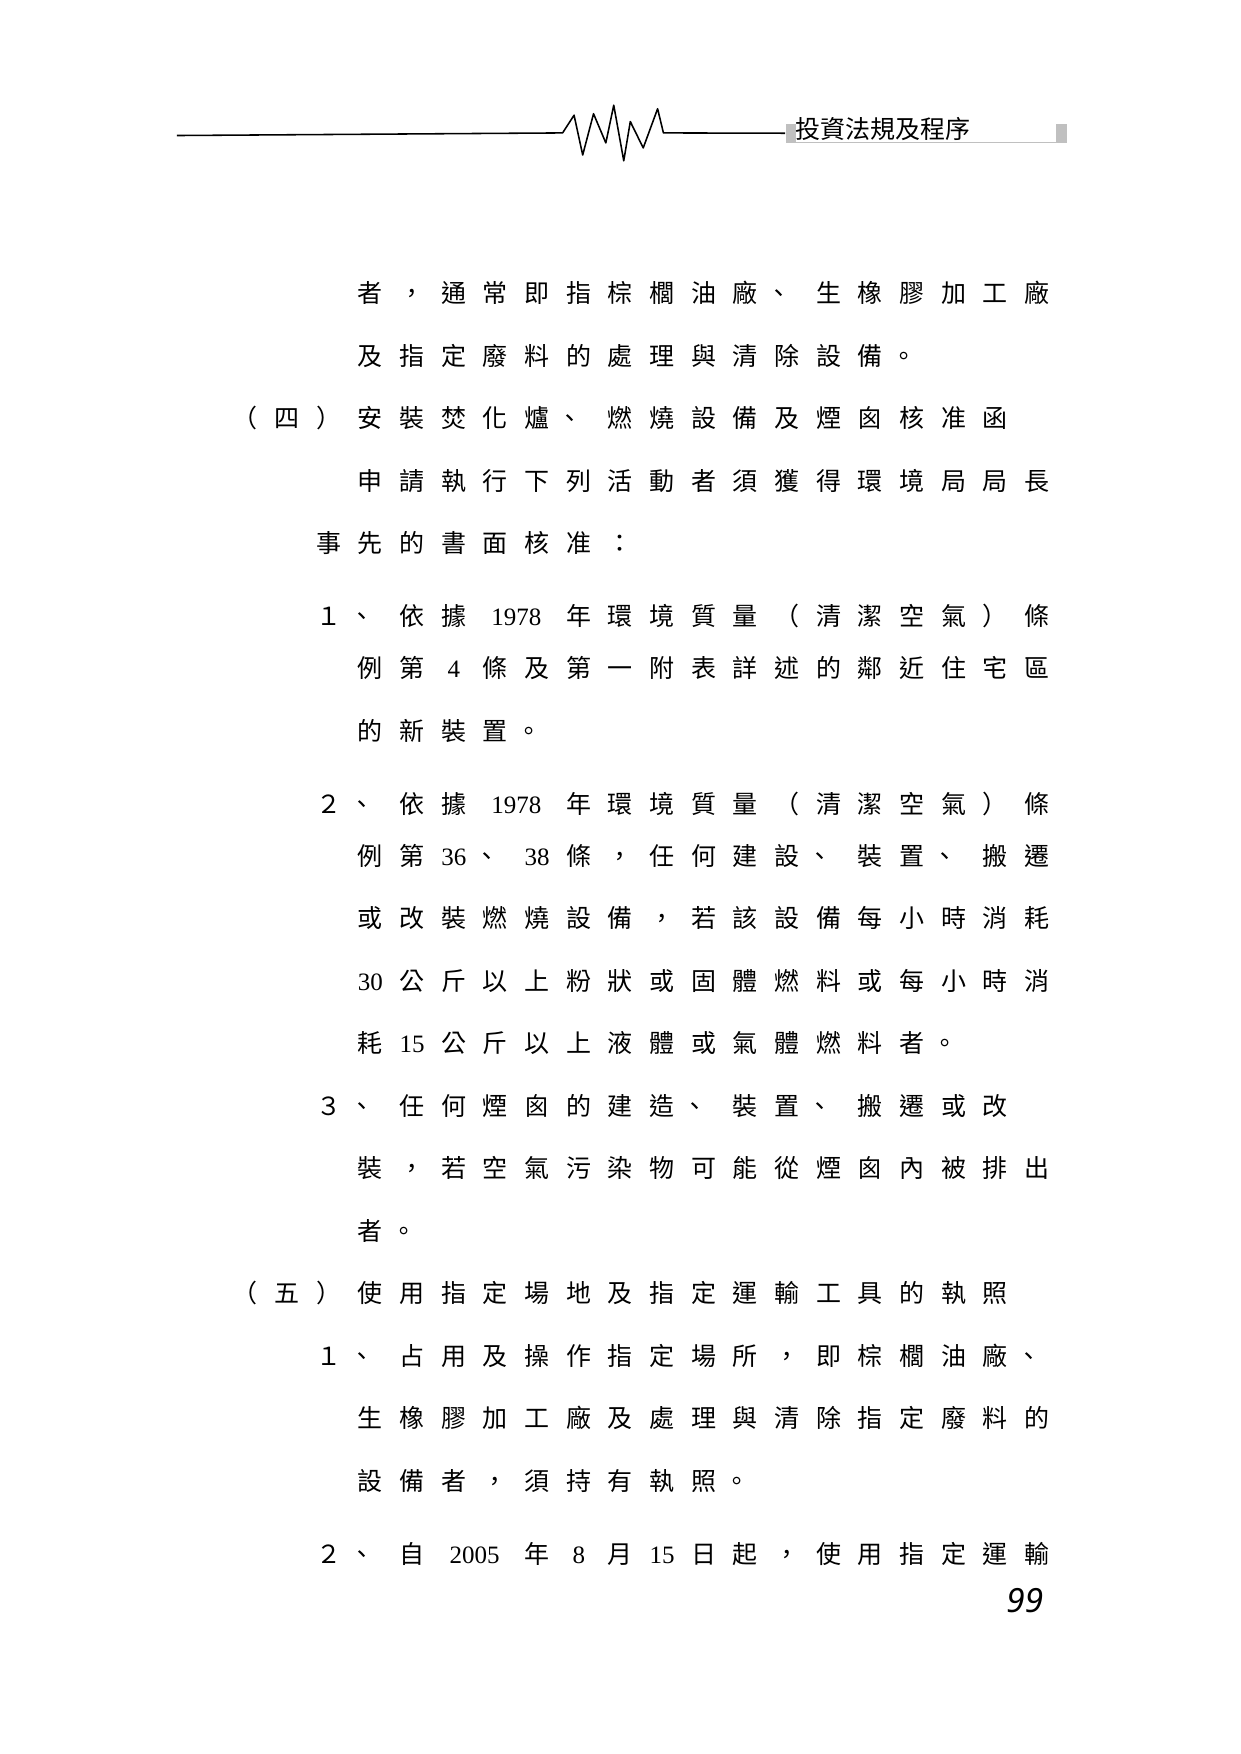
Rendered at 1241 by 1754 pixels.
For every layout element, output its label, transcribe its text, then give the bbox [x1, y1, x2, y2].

text 申請執行下列活動者須獲得環境局局長事先的書面核准： [281, 438, 1058, 563]
text １、占用及操作指定場所，即棕櫚油廠、生橡膠加工廠及處理與清除指定廢料的設備者，須持有執照。 [281, 1313, 1058, 1500]
text （四）安裝焚化爐、燃燒設備及煙囪核准函 [207, 375, 1058, 438]
text ２、自2005年8月15日起，使用指定運輸 [281, 1500, 1058, 1563]
text ３、任何煙囪的建造、裝置、搬遷或改裝，若空氣污染物可能從煙囪內被排出者。 [281, 1063, 1058, 1250]
text ２、依據1978年環境質量（清潔空氣）條例第36、38條，任何建設、裝置、搬遷或改裝燃燒設備，若該設備每小時消耗30公斤以上粉狀或固體燃料或每小時消耗15公斤以上液體或氣體燃料者。 [281, 750, 1058, 1063]
text 者，通常即指棕櫚油廠、生橡膠加工廠及指定廢料的處理與清除設備。 [281, 250, 1058, 375]
text １、依據1978年環境質量（清潔空氣）條例第4條及第一附表詳述的鄰近住宅區的新裝置。 [281, 563, 1058, 750]
text （五）使用指定場地及指定運輸工具的執照 [207, 1250, 1058, 1313]
